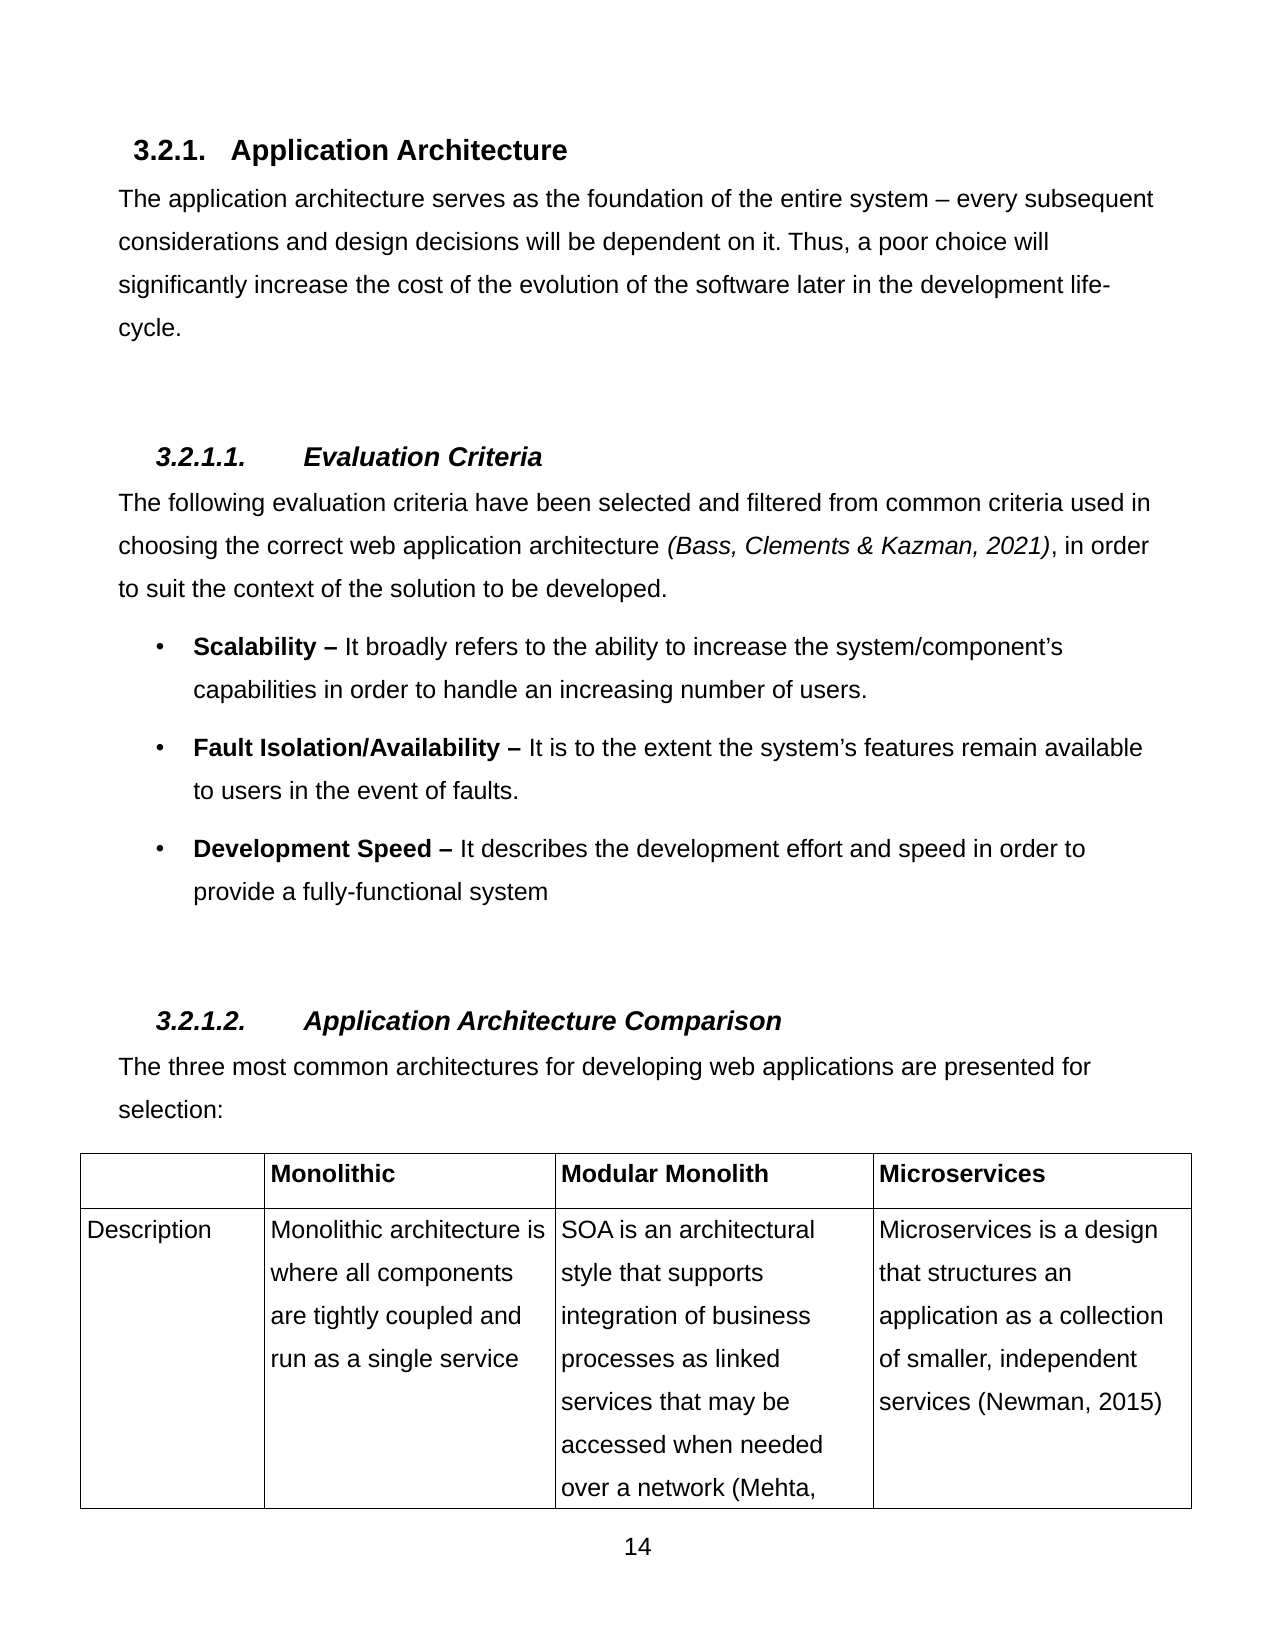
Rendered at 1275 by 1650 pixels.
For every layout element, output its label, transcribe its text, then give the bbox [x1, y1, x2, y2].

table_cell SOA is an architectural style that supports integration of business processes as linked services that may be accessed when needed over a network (Mehta, [556, 1209, 873, 1508]
table_header Monolithic [265, 1154, 555, 1208]
table_header [81, 1154, 264, 1208]
list Development Speed – It describes the development effort and speed in order to provide a fully-functional system [156, 833, 1157, 906]
table_cell Microservices is a design that structures an application as a collection of smaller, independent services (Newman, 2015) [874, 1209, 1191, 1508]
table_header Modular Monolith [556, 1154, 873, 1208]
subtitle Evaluation Criteria [156, 441, 1157, 472]
table_cell Monolithic architecture is where all components are tightly coupled and run as a single service [265, 1209, 555, 1508]
table_header Microservices [874, 1154, 1191, 1208]
list Fault Isolation/Availability – It is to the extent the system’s features remain available to users in the event of faults. [156, 733, 1157, 804]
table_cell Description [81, 1209, 264, 1508]
text The application architecture serves as the foundation of the entire system – every subsequent considerations and design decisions will be dependent on it. Thus, a poor choice will significantly increase the cost of the evolution of the software later in the development life-cycle. [118, 183, 1157, 342]
list Scalability – It broadly refers to the ability to increase the system/component’s capabilities in order to handle an increasing number of users. [156, 632, 1157, 704]
text The following evaluation criteria have been selected and filtered from common criteria used in choosing the correct web application architecture (Bass, Clements & Kazman, 2021), in order to suit the context of the solution to be developed. [118, 488, 1157, 603]
text The three most common architectures for developing web applications are presented for selection: [118, 1052, 1157, 1123]
subtitle Application Architecture Comparison [156, 1005, 1157, 1036]
subtitle Application Architecture [118, 133, 1157, 167]
